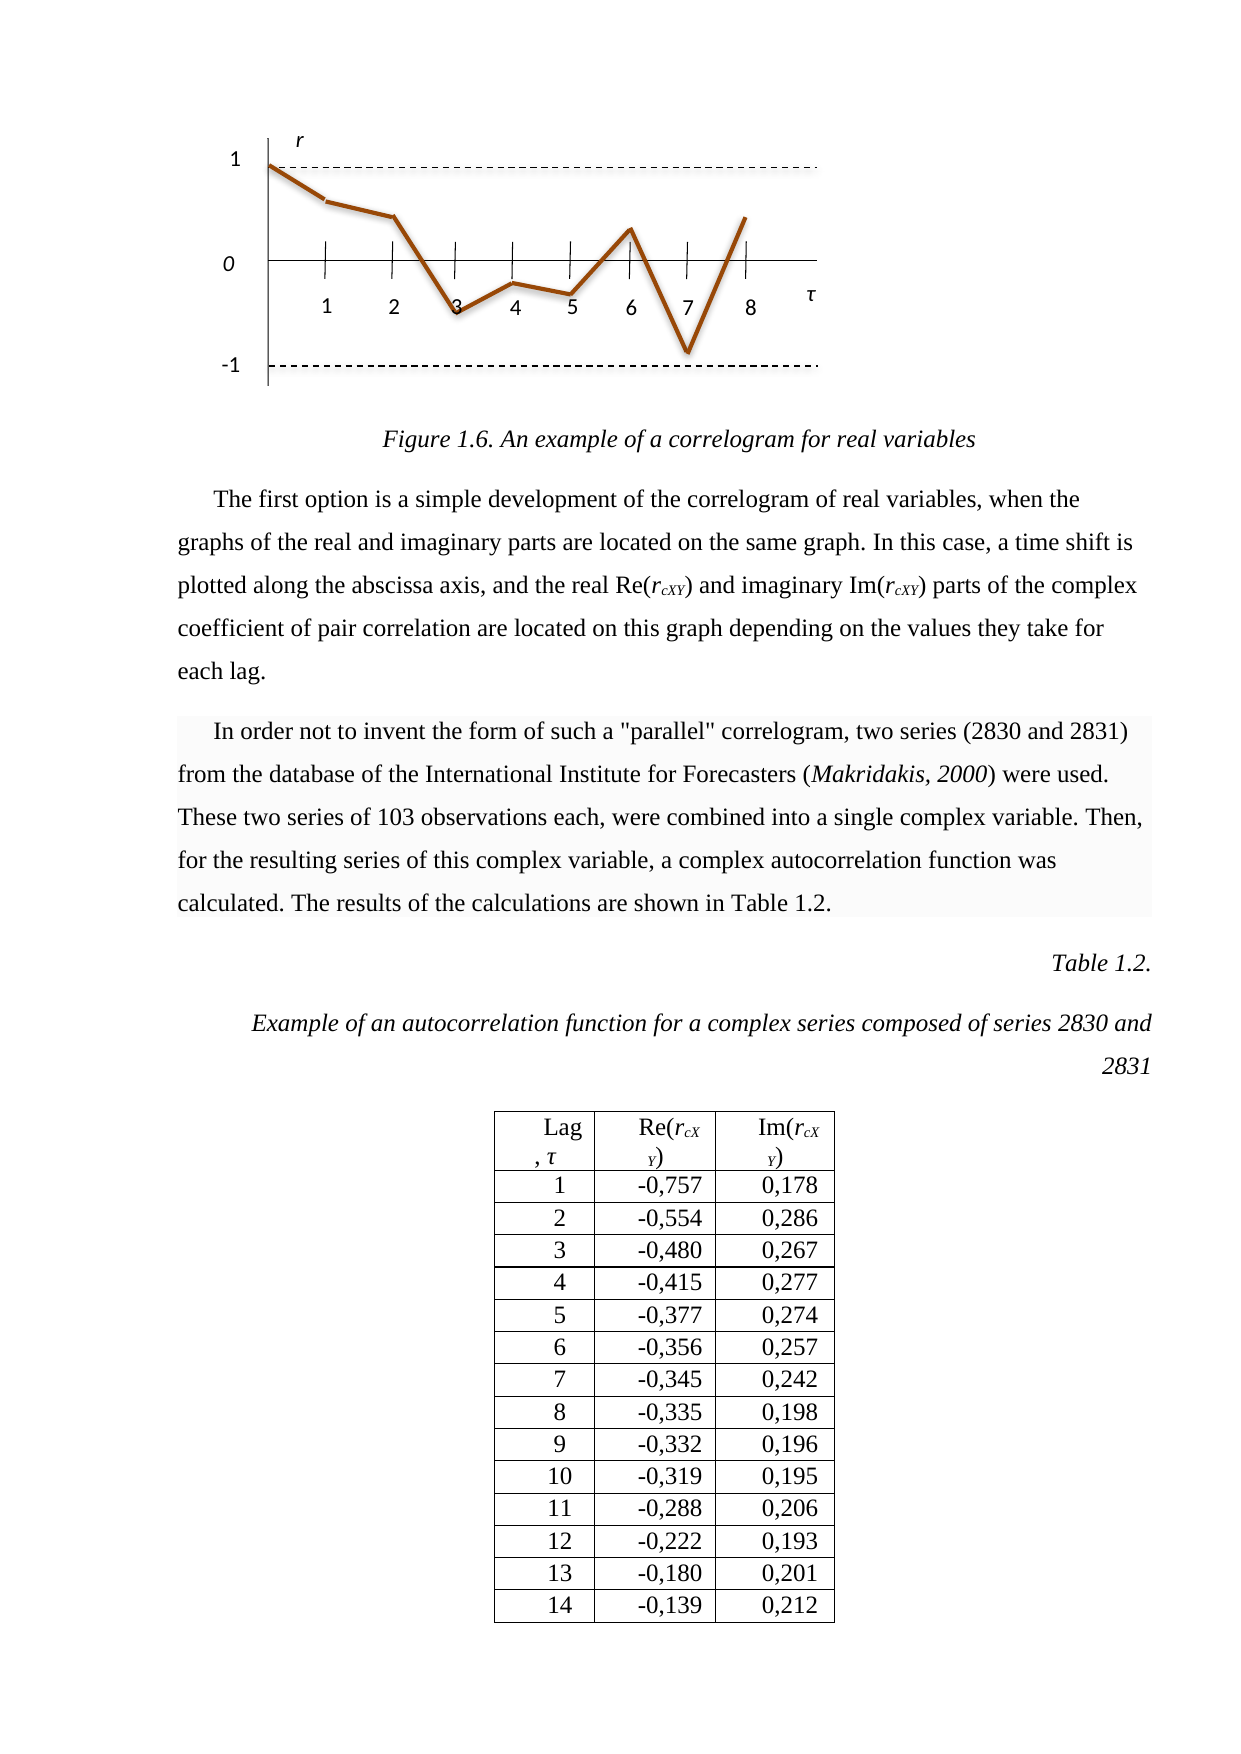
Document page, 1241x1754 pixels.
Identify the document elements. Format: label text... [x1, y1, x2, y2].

table_cell -0,377 [595, 1300, 715, 1331]
table_cell -0,356 [595, 1332, 715, 1363]
table_cell -0,335 [595, 1397, 715, 1428]
table_cell 9 [495, 1429, 594, 1460]
text Example of an autocorrelation function for a complex series composed of series 2830 and 2831 [177, 1008, 1152, 1080]
table_cell -0,288 [595, 1494, 715, 1525]
table_cell 8 [495, 1397, 594, 1428]
table_cell 6 [495, 1332, 594, 1363]
table_cell 0,193 [716, 1526, 834, 1557]
table_cell -0,345 [595, 1364, 715, 1396]
table_cell 1 [495, 1171, 594, 1202]
table_header Lag, τ [495, 1112, 594, 1169]
table_cell 0,196 [716, 1429, 834, 1460]
table_cell 0,212 [716, 1590, 834, 1622]
table_cell 4 [495, 1268, 594, 1299]
table_cell 0,206 [716, 1494, 834, 1525]
table_cell 3 [495, 1235, 594, 1266]
table_cell 2 [495, 1203, 594, 1234]
table_cell 7 [495, 1364, 594, 1396]
table_cell 0,286 [716, 1203, 834, 1234]
text Figure 1.6. An example of a correlogram for real variables [177, 424, 1152, 453]
text Table 1.2. [177, 948, 1152, 977]
table_cell -0,332 [595, 1429, 715, 1460]
table_cell 0,198 [716, 1397, 834, 1428]
table_cell -0,554 [595, 1203, 715, 1234]
table_cell 0,277 [716, 1268, 834, 1299]
table_cell 0,195 [716, 1461, 834, 1492]
table_header Re(rcXY) [595, 1112, 715, 1169]
table_header Im(rcXY) [716, 1112, 834, 1169]
table_cell -0,415 [595, 1268, 715, 1299]
table_cell 0,267 [716, 1235, 834, 1266]
table_cell -0,757 [595, 1171, 715, 1202]
table_cell 11 [495, 1494, 594, 1525]
table_cell 0,201 [716, 1558, 834, 1589]
table_cell -0,480 [595, 1235, 715, 1266]
table_cell 0,178 [716, 1171, 834, 1202]
text The first option is a simple development of the correlogram of real variables, when the graphs of the real and imaginary parts are located on the same graph. In this case, a time shift is plotted along the abscissa axis, and the real Re(rcXY) and imaginary Im(rcXY) parts of the complex coefficient of pair correlation are located on this graph depending on the values they take for each lag. [177, 484, 1152, 685]
table_cell 0,257 [716, 1332, 834, 1363]
table_cell 0,242 [716, 1364, 834, 1396]
table_cell -0,222 [595, 1526, 715, 1557]
table_cell -0,180 [595, 1558, 715, 1589]
table_cell 0,274 [716, 1300, 834, 1331]
table_cell 5 [495, 1300, 594, 1331]
table_cell 14 [495, 1590, 594, 1622]
table_cell 10 [495, 1461, 594, 1492]
table_cell 13 [495, 1558, 594, 1589]
text In order not to invent the form of such a "parallel" correlogram, two series (2830 and 2831) from the database of the International Institute for Forecasters (Makridakis, 2000) were used. These two series of 103 observations each, were combined into a single complex variable. Then, for the resulting series of this complex variable, a complex autocorrelation function was calculated. The results of the calculations are shown in Table 1.2. [177, 716, 1152, 917]
table_cell 12 [495, 1526, 594, 1557]
table_cell -0,319 [595, 1461, 715, 1492]
table_cell -0,139 [595, 1590, 715, 1622]
